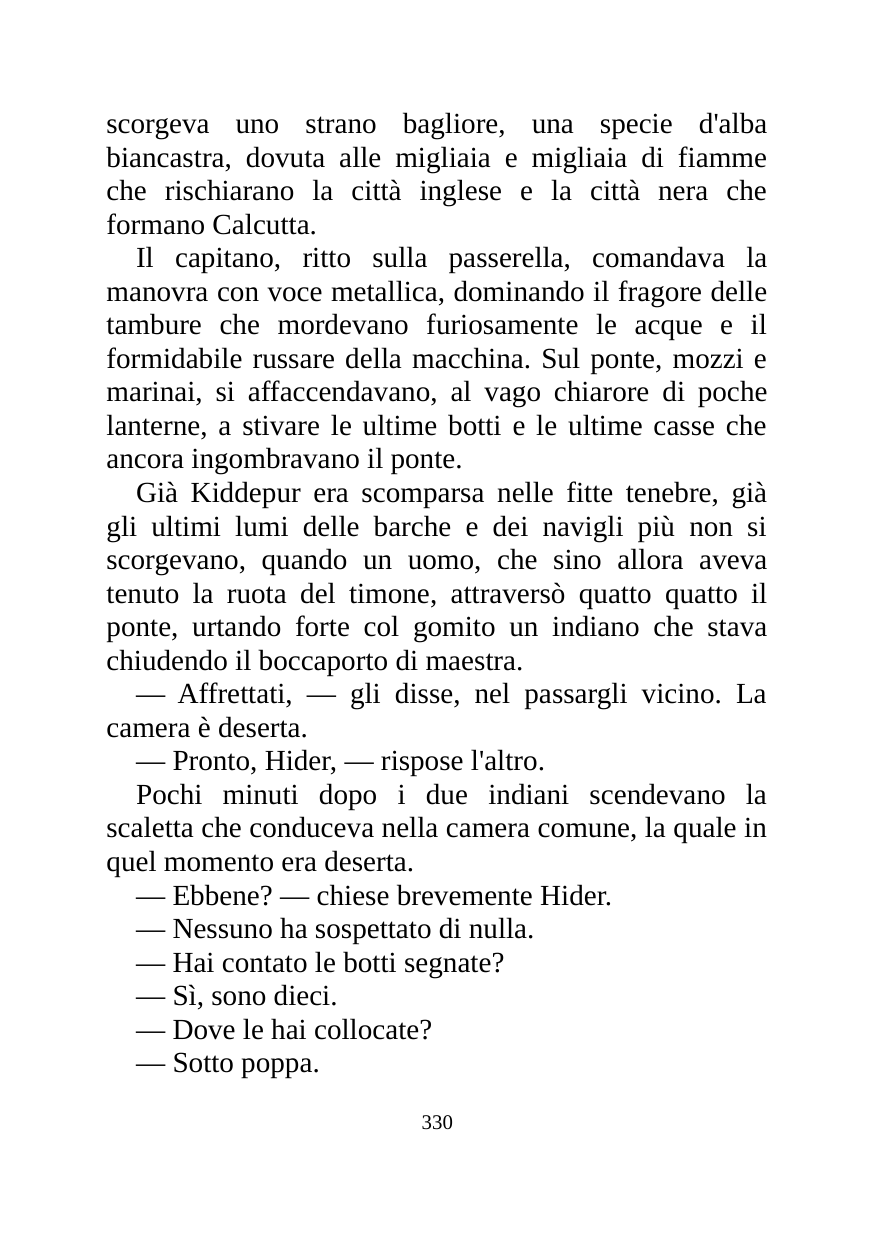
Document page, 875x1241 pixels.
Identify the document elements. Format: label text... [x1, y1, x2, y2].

text — Ebbene? — chiese brevemente Hider. [106, 878, 768, 911]
text — Affrettati, — gli disse, nel passargli vicino. La camera è deserta. [106, 676, 768, 743]
text Già Kiddepur era scomparsa nelle fitte tenebre, già gli ultimi lumi delle barche e dei navigli più non si scorgevano, quando un uomo, che sino allora aveva tenuto la ruota del timone, attraversò quatto quatto il ponte, urtando forte col gomito un indiano che stava chiudendo il boccaporto di maestra. [106, 475, 768, 676]
text Pochi minuti dopo i due indiani scendevano la scaletta che conduceva nella camera comune, la quale in quel momento era deserta. [106, 777, 768, 878]
text — Sì, sono dieci. [106, 978, 768, 1012]
text — Pronto, Hider, — rispose l'altro. [106, 743, 768, 777]
text — Hai contato le botti segnate? [106, 945, 768, 978]
text — Dove le hai collocate? [106, 1012, 768, 1045]
text Il capitano, ritto sulla passerella, comandava la manovra con voce metallica, dominando il fragore delle tambure che mordevano furiosamente le acque e il formidabile russare della macchina. Sul ponte, mozzi e marinai, si affaccendavano, al vago chiarore di poche lanterne, a stivare le ultime botti e le ultime casse che ancora ingombravano il ponte. [106, 240, 768, 475]
text scorgeva uno strano bagliore, una specie d'alba biancastra, dovuta alle migliaia e migliaia di fiamme che rischiarano la città inglese e la città nera che formano Calcutta. [106, 106, 768, 240]
text — Sotto poppa. [106, 1045, 768, 1079]
text — Nessuno ha sospettato di nulla. [106, 911, 768, 945]
